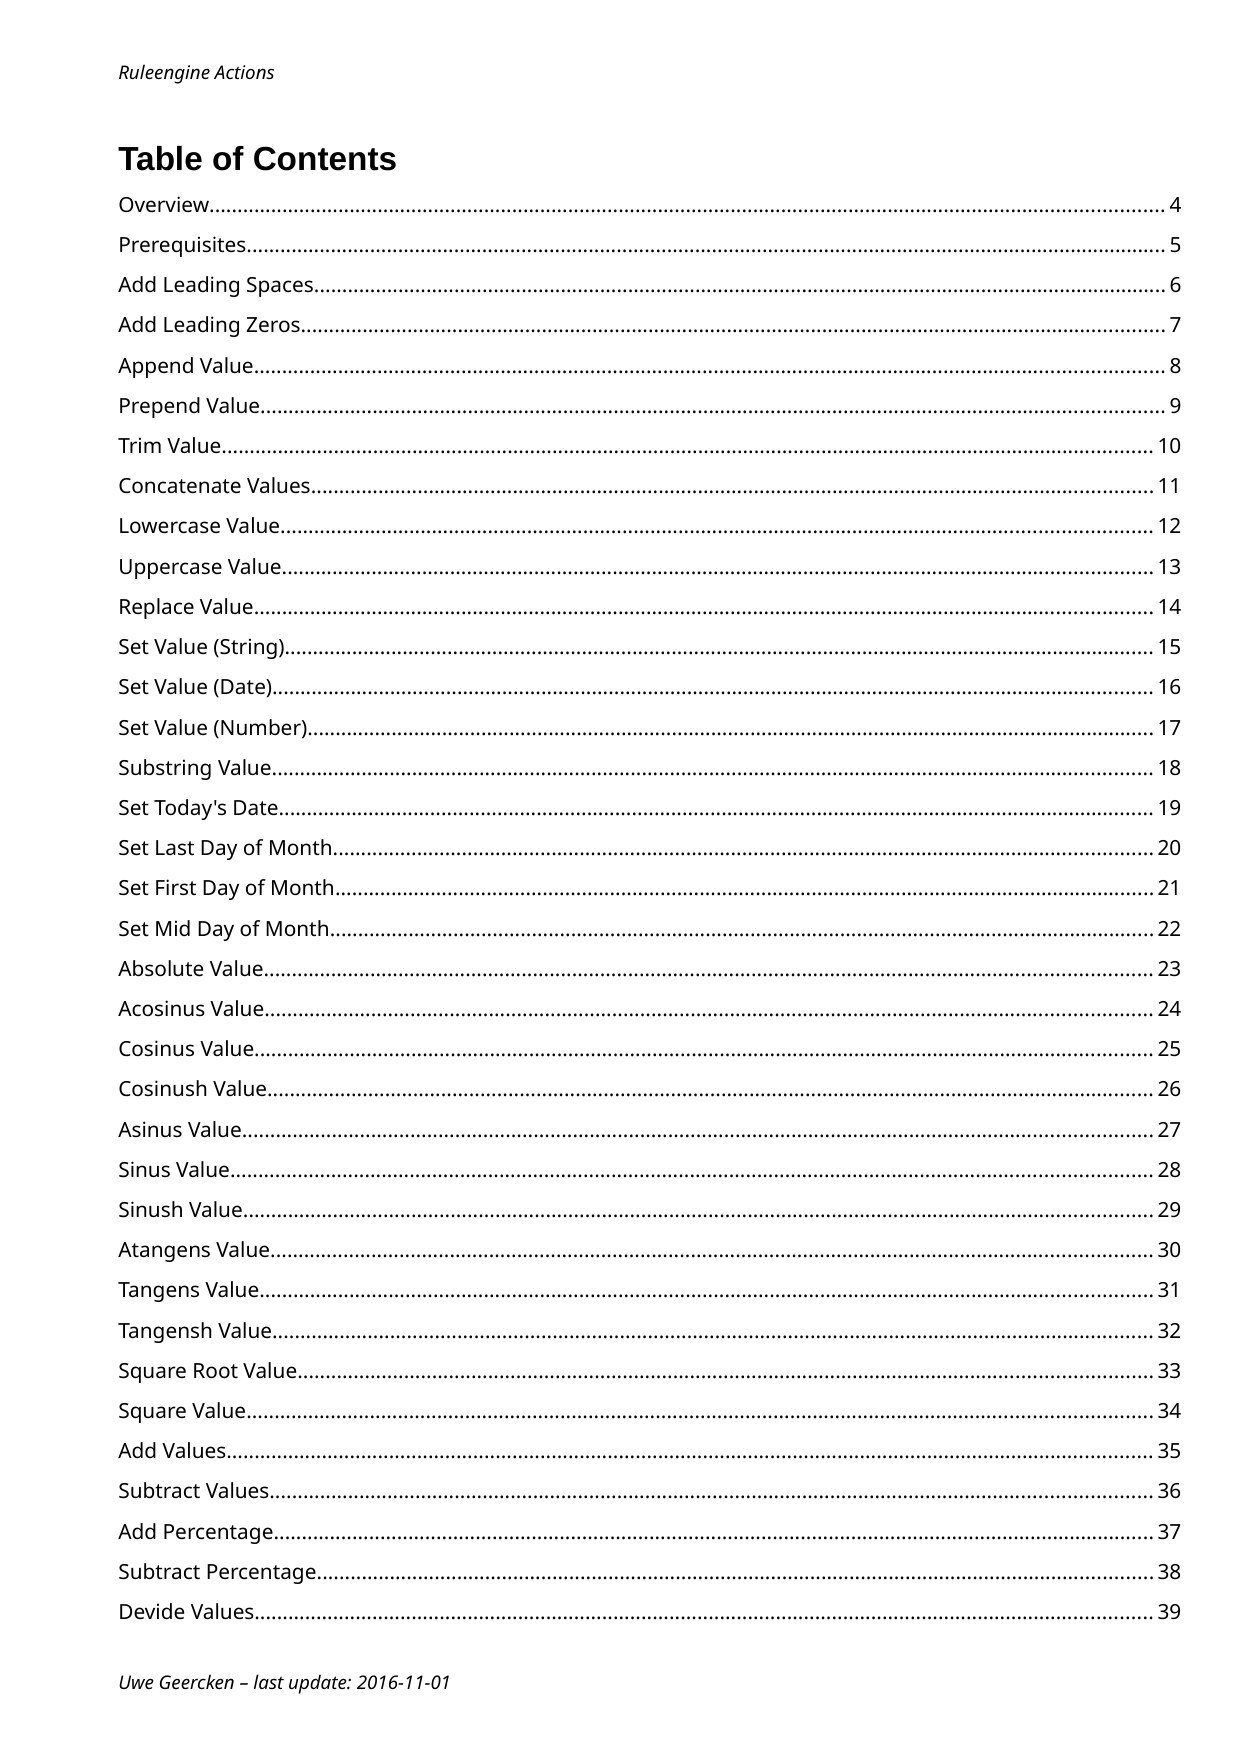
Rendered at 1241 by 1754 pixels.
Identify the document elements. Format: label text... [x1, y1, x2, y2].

text Sinus Value 28 [118, 1155, 1181, 1183]
text Set Mid Day of Month 22 [118, 914, 1181, 942]
text Atangens Value 30 [118, 1235, 1181, 1264]
text Set Value (String) 15 [118, 632, 1181, 661]
text Asinus Value 27 [118, 1115, 1181, 1143]
text Add Leading Zeros 7 [118, 311, 1181, 339]
text Cosinus Value 25 [118, 1034, 1181, 1063]
text Tangens Value 31 [118, 1276, 1181, 1304]
text Add Leading Spaces 6 [118, 270, 1181, 299]
text Prerequisites 5 [118, 230, 1181, 259]
text Overview 4 [118, 190, 1181, 218]
text Lowercase Value 12 [118, 512, 1181, 540]
text Uppercase Value 13 [118, 552, 1181, 580]
text Add Percentage 37 [118, 1517, 1181, 1545]
text Concatenate Values 11 [118, 471, 1181, 500]
text Devide Values 39 [118, 1597, 1181, 1626]
text Acosinus Value 24 [118, 994, 1181, 1023]
text Add Values 35 [118, 1436, 1181, 1465]
text Cosinush Value 26 [118, 1074, 1181, 1103]
text Subtract Percentage 38 [118, 1557, 1181, 1586]
text Substring Value 18 [118, 753, 1181, 781]
text Trim Value 10 [118, 431, 1181, 460]
text Set First Day of Month 21 [118, 873, 1181, 902]
text Absolute Value 23 [118, 954, 1181, 982]
text Sinush Value 29 [118, 1195, 1181, 1224]
text Replace Value 14 [118, 592, 1181, 621]
text Tangensh Value 32 [118, 1316, 1181, 1344]
subtitle Table of Contents [118, 139, 1181, 177]
text Set Last Day of Month 20 [118, 833, 1181, 862]
text Prepend Value 9 [118, 391, 1181, 419]
text Append Value 8 [118, 351, 1181, 379]
text Set Value (Date) 16 [118, 672, 1181, 701]
text Square Root Value 33 [118, 1356, 1181, 1384]
text Square Value 34 [118, 1396, 1181, 1425]
text Set Today's Date 19 [118, 793, 1181, 822]
text Subtract Values 36 [118, 1477, 1181, 1505]
text Set Value (Number) 17 [118, 713, 1181, 741]
